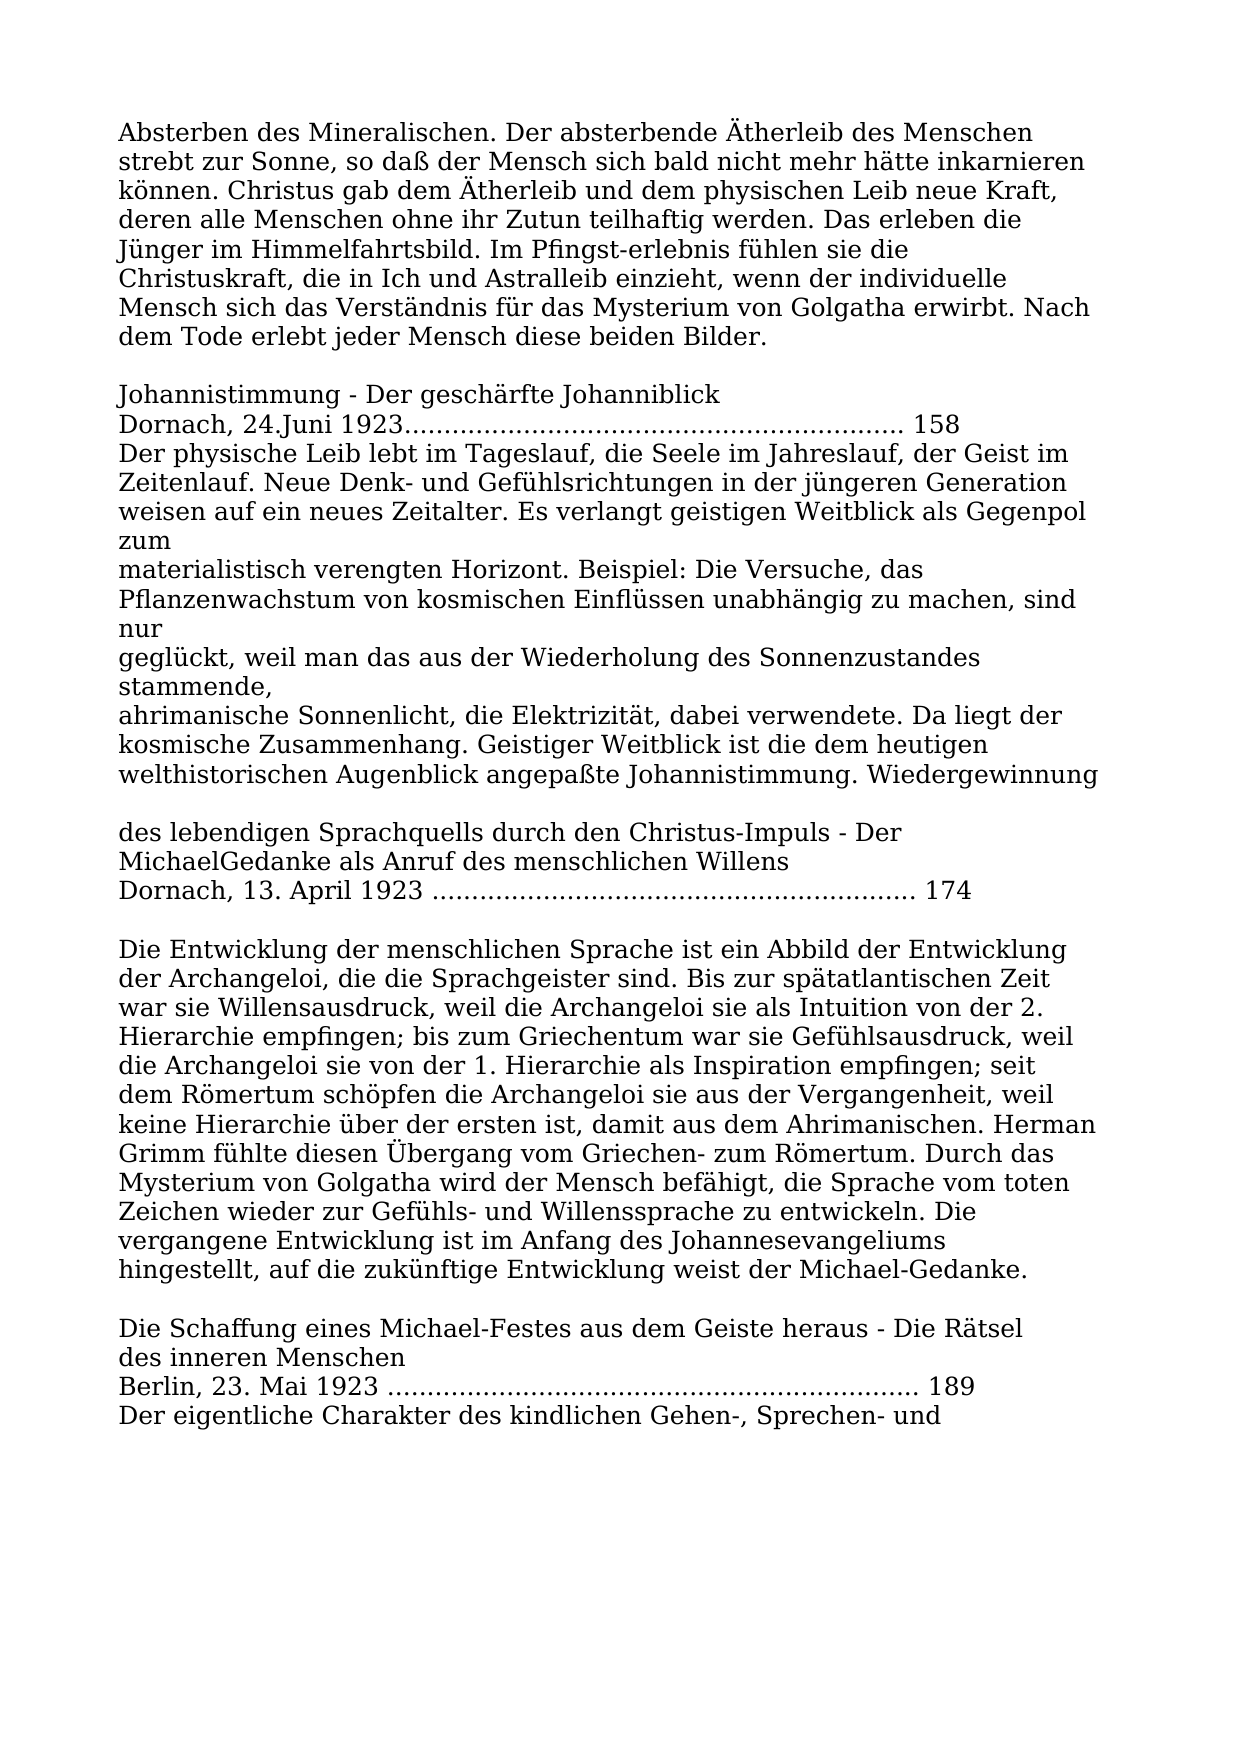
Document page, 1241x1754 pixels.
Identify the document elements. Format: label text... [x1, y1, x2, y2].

text dem Tode erlebt jeder Mensch diese beiden Bilder. [118, 322, 1122, 351]
text geglückt, weil man das aus der Wiederholung des Sonnenzustandes stammende, [118, 643, 1122, 701]
text Pflanzenwachstum von kosmischen Einflüssen unabhängig zu machen, sind nur [118, 585, 1122, 643]
text Mensch sich das Verständnis für das Mysterium von Golgatha erwirbt. Nach [118, 293, 1122, 322]
text kosmische Zusammenhang. Geistiger Weitblick ist die dem heutigen [118, 731, 1122, 760]
text strebt zur Sonne, so daß der Mensch sich bald nicht mehr hätte inkarnieren [118, 147, 1122, 176]
text Die Schaffung eines Michael-Festes aus dem Geiste heraus - Die Rätsel [118, 1314, 1122, 1343]
text Absterben des Mineralischen. Der absterbende Ätherleib des Menschen [118, 118, 1122, 147]
text deren alle Menschen ohne ihr Zutun teilhaftig werden. Das erleben die [118, 206, 1122, 235]
text Dornach, 24.Juni 1923............................................................... 158 [118, 410, 1122, 439]
text des inneren Menschen [118, 1343, 1122, 1372]
text Grimm fühlte diesen Übergang vom Griechen- zum Römertum. Durch das [118, 1139, 1122, 1168]
text Dornach, 13. April 1923 ............................................................. 174 [118, 876, 1122, 906]
text vergangene Entwicklung ist im Anfang des Johannesevangeliums [118, 1226, 1122, 1256]
text des lebendigen Sprachquells durch den Christus-Impuls - Der MichaelGedanke als Anruf des menschlichen Willens [118, 818, 1122, 876]
text war sie Willensausdruck, weil die Archangeloi sie als Intuition von der 2. [118, 993, 1122, 1022]
text welthistorischen Augenblick angepaßte Johannistimmung. Wiedergewinnung [118, 760, 1122, 789]
text ahrimanische Sonnenlicht, die Elektrizität, dabei verwendete. Da liegt der [118, 701, 1122, 731]
text Der eigentliche Charakter des kindlichen Gehen-, Sprechen- und [118, 1401, 1122, 1431]
text hingestellt, auf die zukünftige Entwicklung weist der Michael-Gedanke. [118, 1256, 1122, 1285]
text Berlin, 23. Mai 1923 ................................................................... 189 [118, 1372, 1122, 1401]
text Jünger im Himmelfahrtsbild. Im Pfingst-erlebnis fühlen sie die [118, 235, 1122, 264]
text materialistisch verengten Horizont. Beispiel: Die Versuche, das [118, 556, 1122, 585]
text Die Entwicklung der menschlichen Sprache ist ein Abbild der Entwicklung [118, 935, 1122, 964]
text Der physische Leib lebt im Tageslauf, die Seele im Jahreslauf, der Geist im [118, 439, 1122, 468]
text die Archangeloi sie von der 1. Hierarchie als Inspiration empfingen; seit [118, 1051, 1122, 1081]
text dem Römertum schöpfen die Archangeloi sie aus der Vergangenheit, weil [118, 1081, 1122, 1110]
text Zeichen wieder zur Gefühls- und Willenssprache zu entwickeln. Die [118, 1197, 1122, 1226]
text der Archangeloi, die die Sprachgeister sind. Bis zur spätatlantischen Zeit [118, 964, 1122, 993]
text können. Christus gab dem Ätherleib und dem physischen Leib neue Kraft, [118, 176, 1122, 206]
text keine Hierarchie über der ersten ist, damit aus dem Ahrimanischen. Herman [118, 1110, 1122, 1139]
text Christuskraft, die in Ich und Astralleib einzieht, wenn der individuelle [118, 264, 1122, 293]
text weisen auf ein neues Zeitalter. Es verlangt geistigen Weitblick als Gegenpol zum [118, 497, 1122, 556]
text Zeitenlauf. Neue Denk- und Gefühlsrichtungen in der jüngeren Generation [118, 468, 1122, 497]
text Mysterium von Golgatha wird der Mensch befähigt, die Sprache vom toten [118, 1168, 1122, 1197]
text Hierarchie empfingen; bis zum Griechentum war sie Gefühlsausdruck, weil [118, 1022, 1122, 1051]
text Johannistimmung - Der geschärfte Johanniblick [118, 381, 1122, 410]
